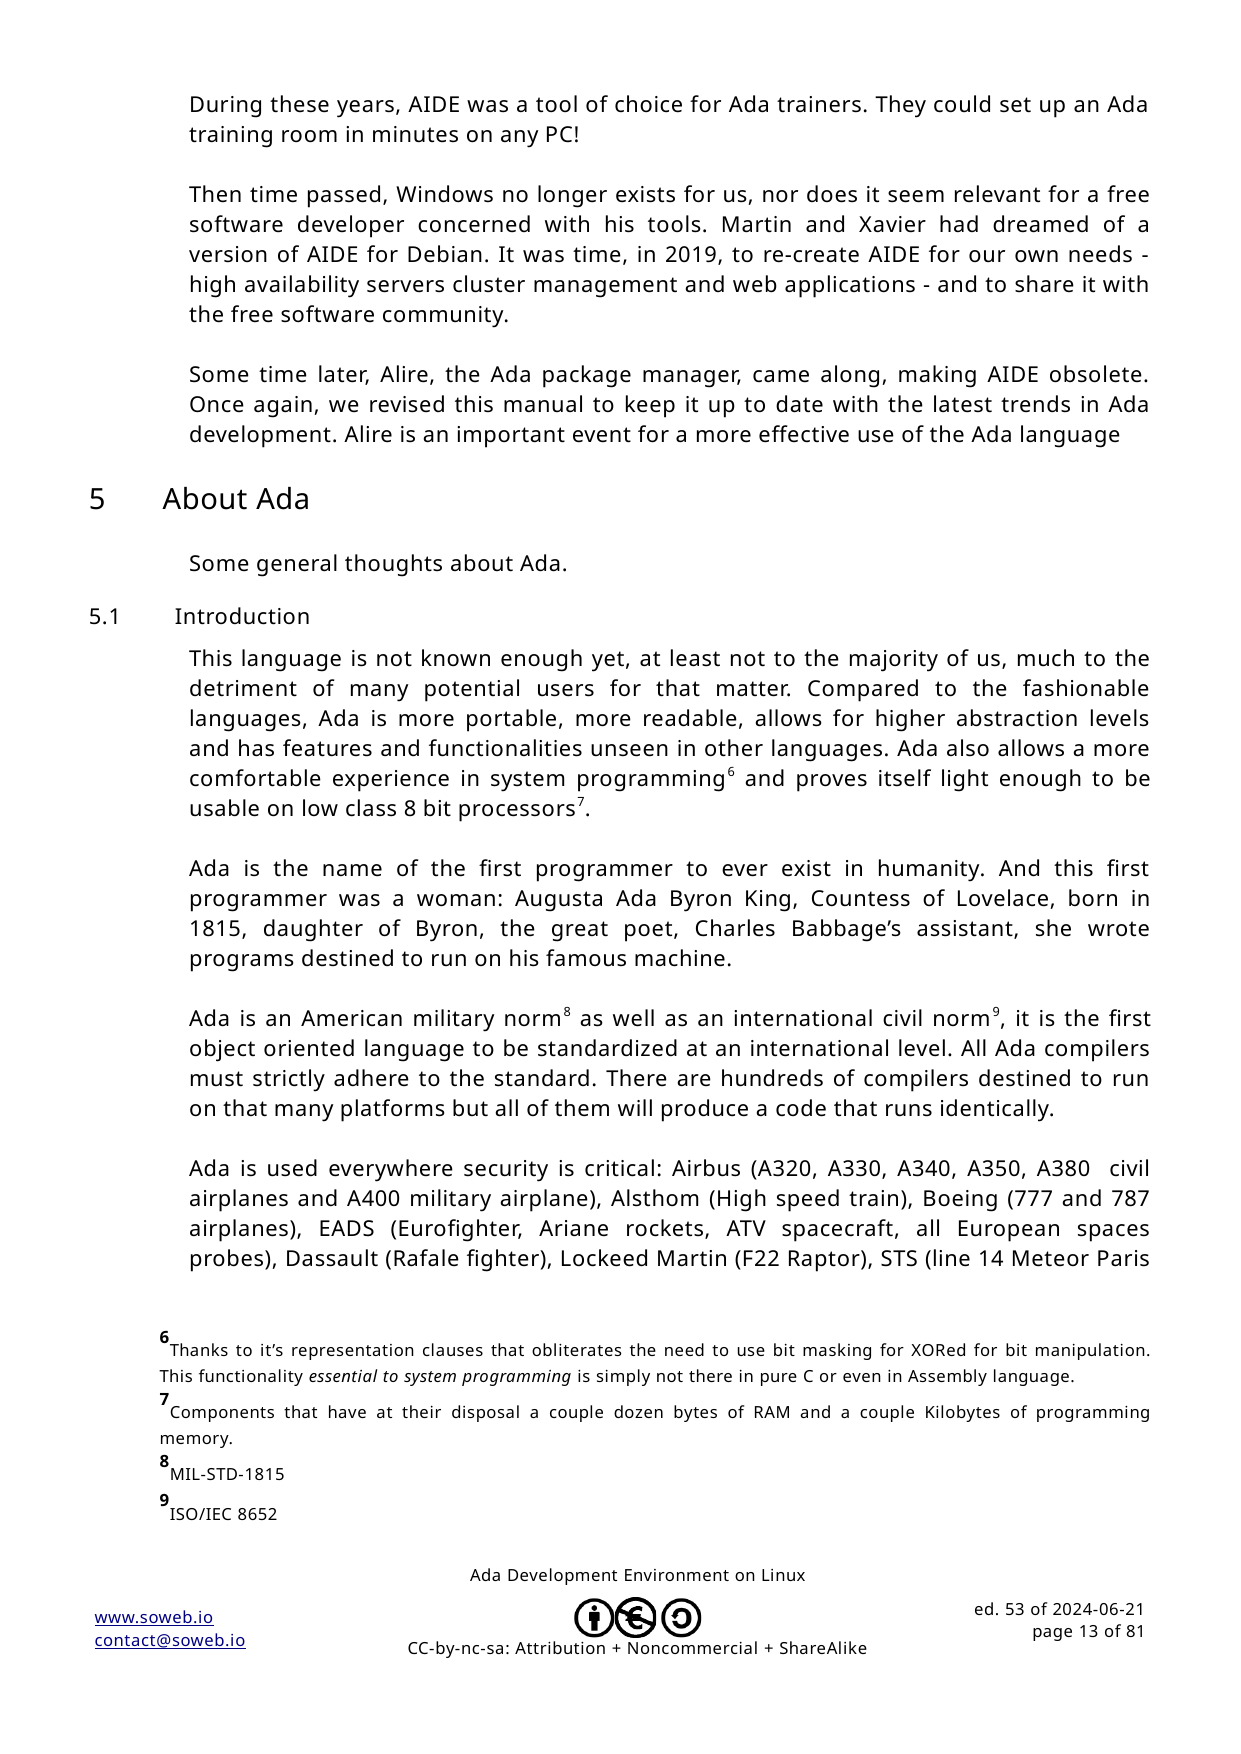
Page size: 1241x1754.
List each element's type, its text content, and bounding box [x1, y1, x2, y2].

text Thanks to it’s representation clauses that obliterates the need to use bit masking for XORed for bit manipulation. This functionality essential to system programming is simply not there in pure C or even in Assembly language. [159, 1326, 1152, 1387]
text MIL-STD-1815 [159, 1449, 1152, 1489]
text Ada is the name of the first programmer to ever exist in humanity. And this first programmer was a woman: Augusta Ada Byron King, Countess of Lovelace, born in 1815, daughter of Byron, the great poet, Charles Babbage’s assistant, she wrote programs destined to run on his famous machine. [189, 853, 1152, 973]
picture [573, 1597, 657, 1638]
text Components that have at their disposal a couple dozen bytes of RAM and a couple Kilobytes of programming memory. [159, 1387, 1152, 1449]
text Some time later, Alire, the Ada package manager, came along, making AIDE obsolete. Once again, we revised this manual to keep it up to date with the latest trends in Ada development. Alire is an important event for a more effective use of the Ada language [189, 358, 1152, 448]
subtitle About Ada [88, 478, 1152, 517]
text This language is not known enough yet, at least not to the majority of us, much to the detriment of many potential users for that matter. Compared to the fashionable languages, Ada is more portable, more readable, allows for higher abstraction levels and has features and functionalities unseen in other languages. Ada also allows a more comfortable experience in system programming and proves itself light enough to be usable on low class 8 bit processors. [189, 643, 1152, 823]
text Ada is used everywhere security is critical: Airbus (A320, A330, A340, A350, A380 civil airplanes and A400 military airplane), Alsthom (High speed train), Boeing (777 and 787 airplanes), EADS (Eurofighter, Ariane rockets, ATV spacecraft, all European spaces probes), Dassault (Rafale fighter), Lockeed Martin (F22 Raptor), STS (line 14 Meteor Paris [189, 1153, 1152, 1273]
subtitle Introduction [88, 601, 1152, 631]
picture [660, 1597, 702, 1638]
text During these years, AIDE was a tool of choice for Ada trainers. They could set up an Ada training room in minutes on any PC! [189, 88, 1152, 148]
text Ada is an American military norm as well as an international civil norm, it is the first object oriented language to be standardized at an international level. All Ada compilers must strictly adhere to the standard. There are hundreds of compilers destined to run on that many platforms but all of them will produce a code that runs identically. [189, 1003, 1152, 1123]
text Some general thoughts about Ada. [189, 547, 1152, 577]
text Then time passed, Windows no longer exists for us, nor does it seem relevant for a free software developer concerned with his tools. Martin and Xavier had dreamed of a version of AIDE for Debian. It was time, in 2019, to re-create AIDE for our own needs - high availability servers cluster management and web applications - and to share it with the free software community. [189, 178, 1152, 328]
text ISO/IEC 8652 [159, 1489, 1152, 1528]
